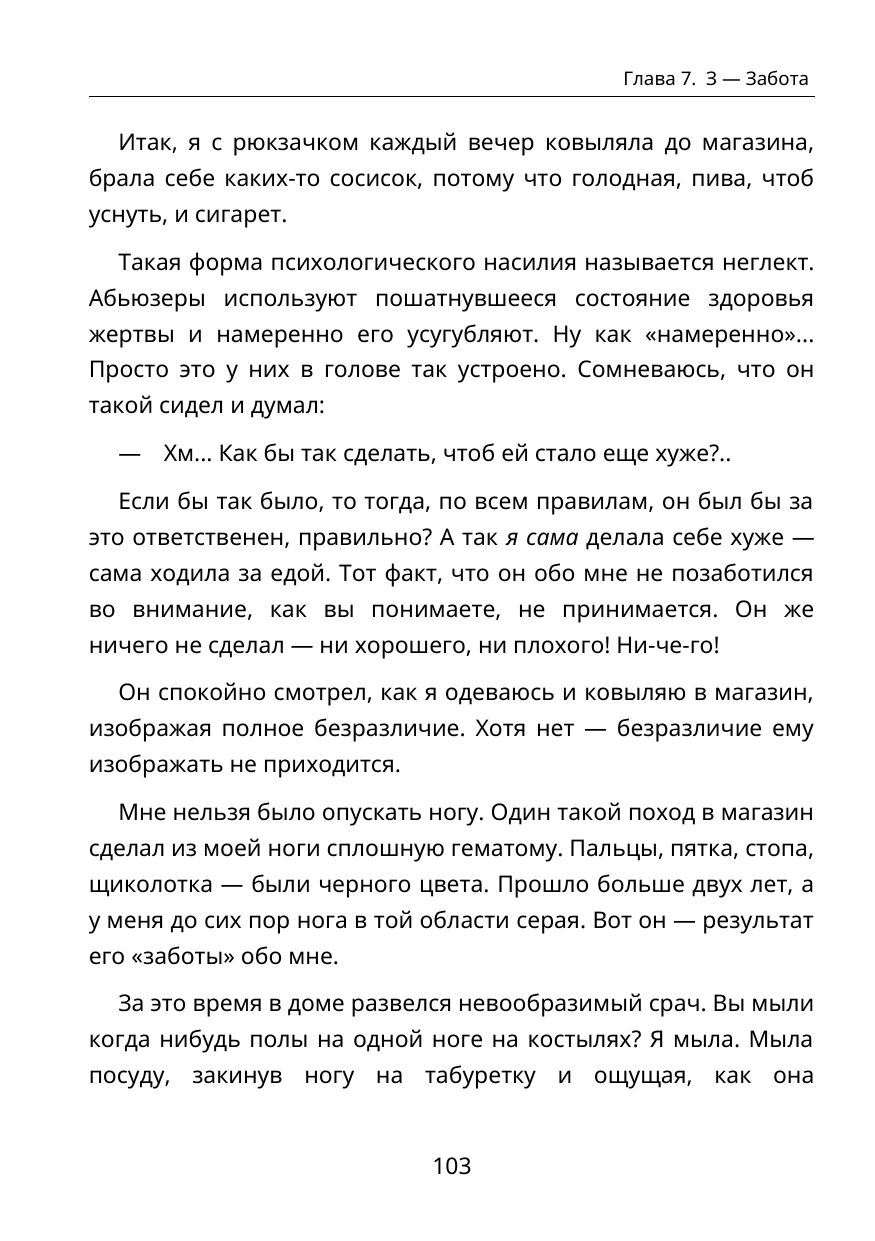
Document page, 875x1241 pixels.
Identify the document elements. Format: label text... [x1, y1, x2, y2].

text За это время в доме развелся невообразимый срач. Вы мыли когда нибудь полы на одной ноге на костылях? Я мыла. Мыла посуду, закинув ногу на табуретку и ощущая, как она [88, 987, 815, 1090]
text Итак, я с рюкзачком каждый вечер ковыляла до магазина, брала себе каких-то сосисок, потому что голодная, пива, чтоб уснуть, и сигарет. [88, 126, 815, 229]
text Такая форма психологического насилия называется неглект. Абьюзеры используют пошатнувшееся состояние здоровья жертвы и намеренно его усугубляют. Ну как «намеренно»... Просто это у них в голове так устроено. Сомневаюсь, что он такой сидел и думал: [88, 246, 815, 421]
text Если бы так было, то тогда, по всем правилам, он был бы за это ответственен, правильно? А так я сама делала себе хуже — сама ходила за едой. Тот факт, что он обо мне не позаботился во внимание, как вы понимаете, не принимается. Он же ничего не сделал — ни хорошего, ни плохого! Ни-че-го! [88, 485, 815, 660]
list Хм... Как бы так сделать, чтоб ей стало еще хуже?.. [88, 437, 815, 468]
text Мне нельзя было опускать ногу. Один такой поход в магазин сделал из моей ноги сплошную гематому. Пальцы, пятка, стопа, щиколотка — были черного цвета. Прошло больше двух лет, а у меня до сих пор нога в той области серая. Вот он — результат его «заботы» обо мне. [88, 796, 815, 971]
text Он спокойно смотрел, как я одеваюсь и ковыляю в магазин, изображая полное безразличие. Хотя нет — безразличие ему изображать не приходится. [88, 676, 815, 779]
